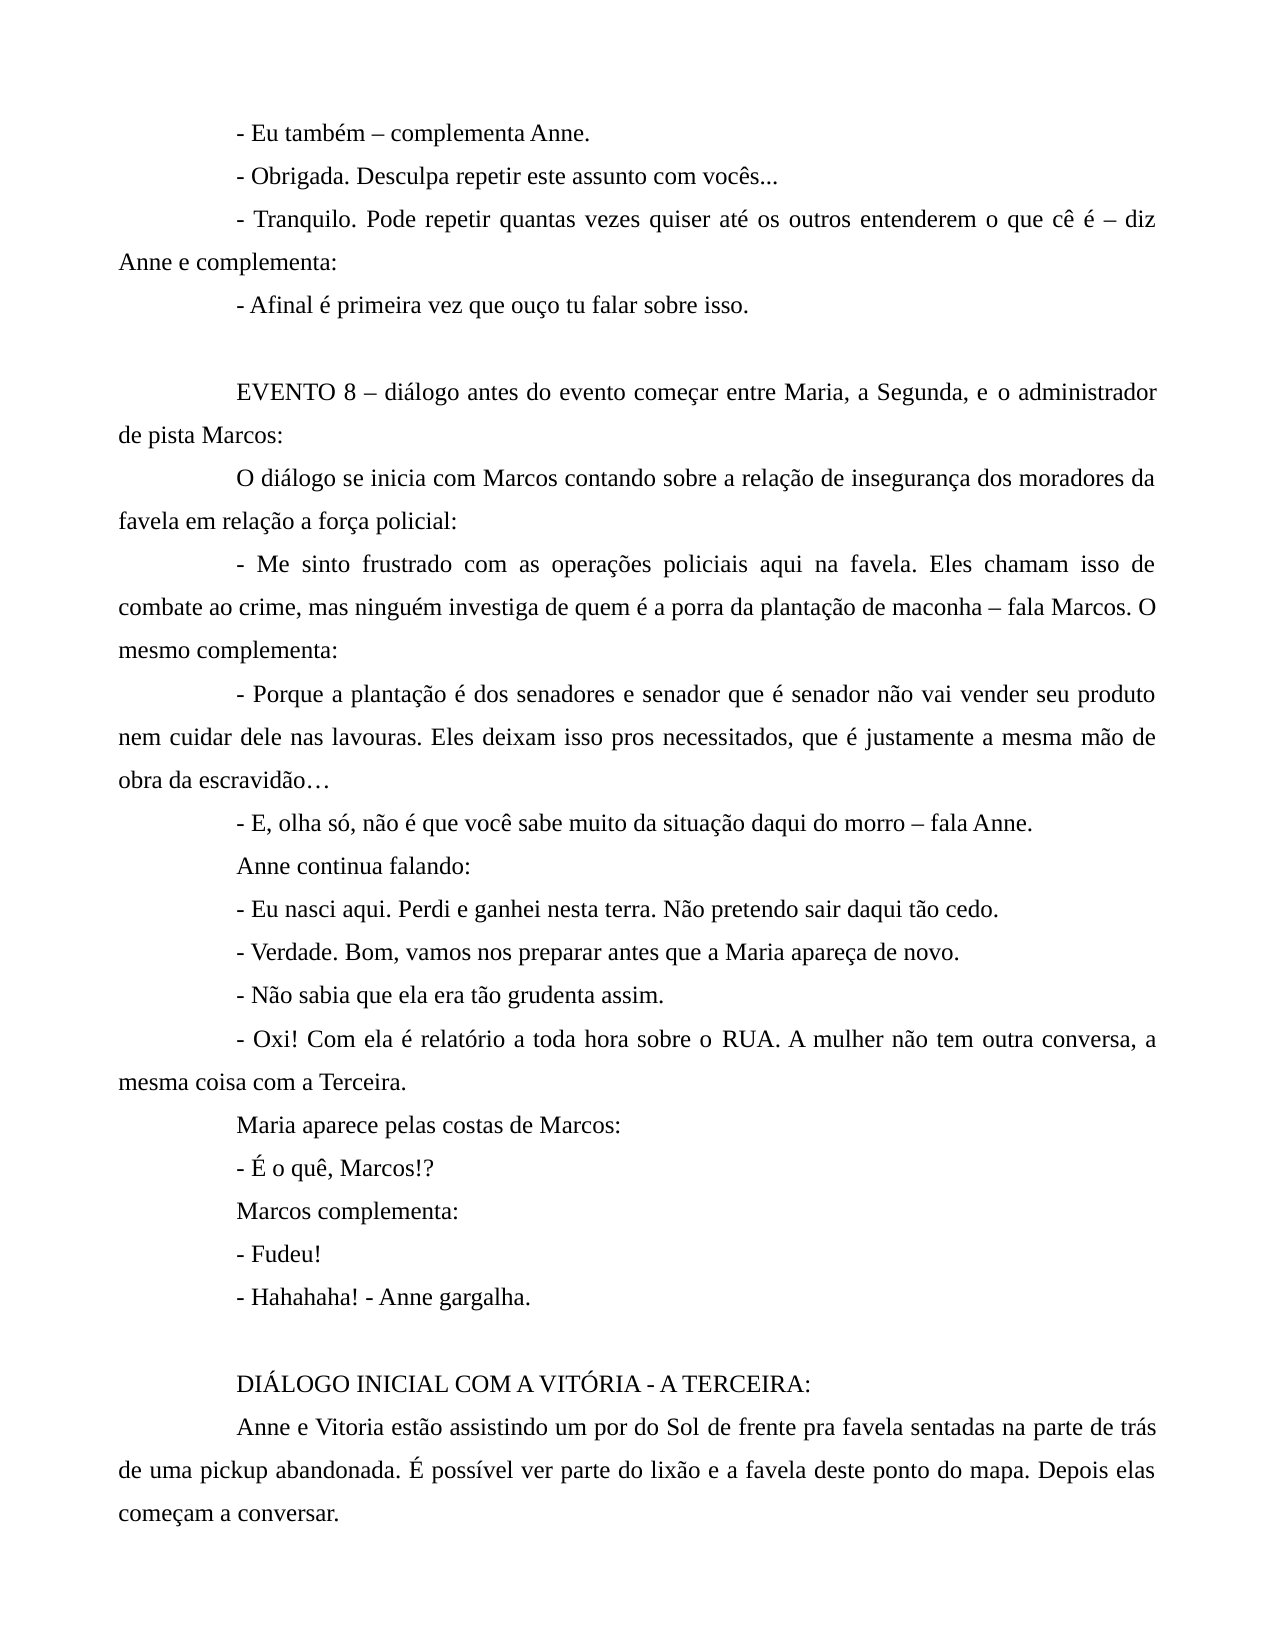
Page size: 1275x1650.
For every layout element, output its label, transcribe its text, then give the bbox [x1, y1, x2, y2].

text DIÁLOGO INICIAL COM A VITÓRIA - A TERCEIRA: [118, 1369, 1157, 1397]
text - Eu nasci aqui. Perdi e ganhei nesta terra. Não pretendo sair daqui tão cedo. [118, 894, 1157, 923]
text - Fudeu! [118, 1239, 1157, 1268]
text - E, olha só, não é que você sabe muito da situação daqui do morro – fala Anne. [118, 808, 1157, 837]
text - Me sinto frustrado com as operações policiais aqui na favela. Eles chamam isso de combate ao crime, mas ninguém investiga de quem é a porra da plantação de maconha – fala Marcos. O mesmo complementa: [118, 549, 1157, 664]
text - Hahahaha! - Anne gargalha. [118, 1282, 1157, 1311]
text O diálogo se inicia com Marcos contando sobre a relação de insegurança dos moradores da favela em relação a força policial: [118, 463, 1157, 535]
text - Tranquilo. Pode repetir quantas vezes quiser até os outros entenderem o que cê é – diz Anne e complementa: [118, 204, 1157, 276]
text Maria aparece pelas costas de Marcos: [118, 1110, 1157, 1139]
text - É o quê, Marcos!? [118, 1153, 1157, 1182]
text - Eu também – complementa Anne. [118, 118, 1157, 147]
text - Porque a plantação é dos senadores e senador que é senador não vai vender seu produto nem cuidar dele nas lavouras. Eles deixam isso pros necessitados, que é justamente a mesma mão de obra da escravidão… [118, 679, 1157, 794]
text - Afinal é primeira vez que ouço tu falar sobre isso. [118, 291, 1157, 319]
text Marcos complementa: [118, 1196, 1157, 1225]
text Anne continua falando: [118, 851, 1157, 880]
text - Obrigada. Desculpa repetir este assunto com vocês... [118, 161, 1157, 190]
text - Não sabia que ela era tão grudenta assim. [118, 981, 1157, 1009]
text EVENTO 8 – diálogo antes do evento começar entre Maria, a Segunda, e o administrador de pista Marcos: [118, 377, 1157, 449]
text - Oxi! Com ela é relatório a toda hora sobre o RUA. A mulher não tem outra conversa, a mesma coisa com a Terceira. [118, 1024, 1157, 1096]
text Anne e Vitoria estão assistindo um por do Sol de frente pra favela sentadas na parte de trás de uma pickup abandonada. É possível ver parte do lixão e a favela deste ponto do mapa. Depois elas começam a conversar. [118, 1412, 1157, 1527]
text - Verdade. Bom, vamos nos preparar antes que a Maria apareça de novo. [118, 937, 1157, 966]
